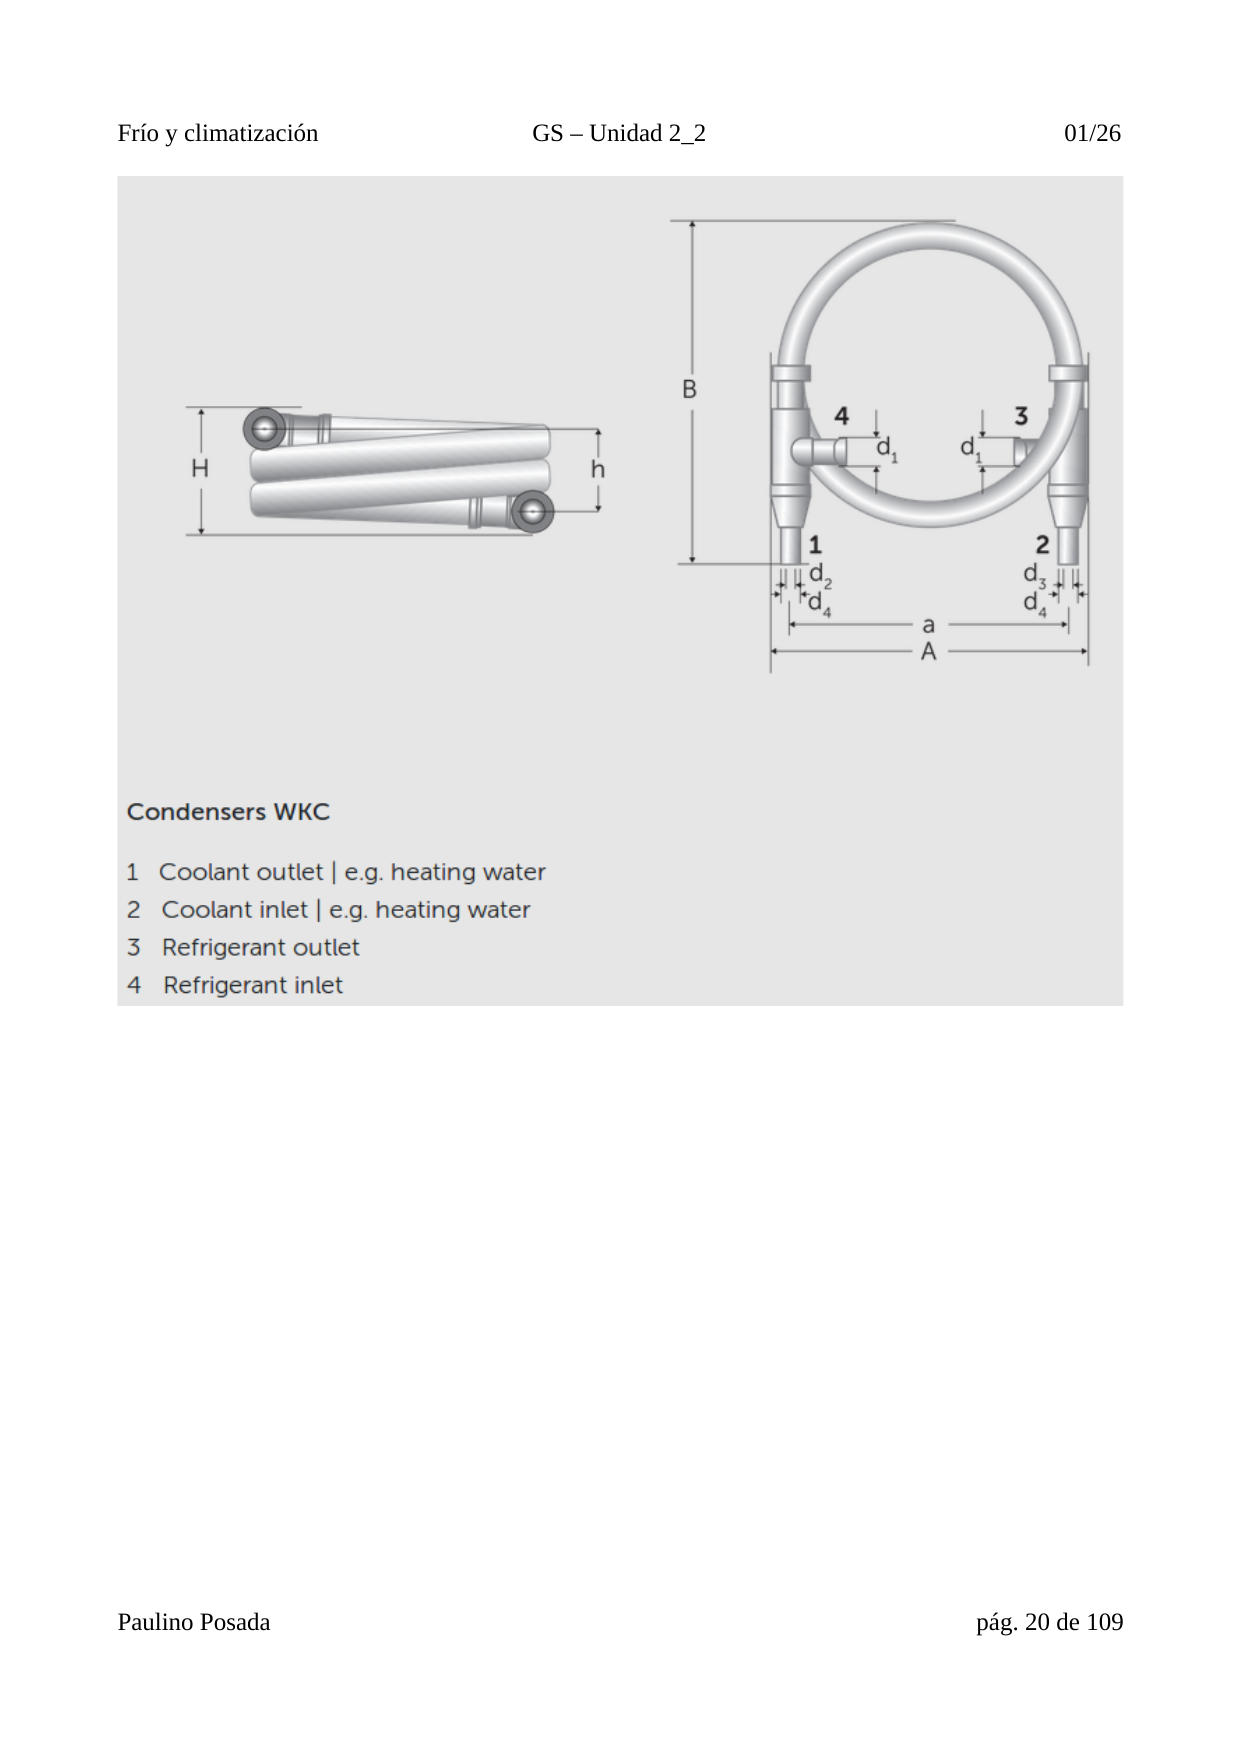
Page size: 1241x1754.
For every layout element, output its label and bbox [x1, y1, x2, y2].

picture [117, 176, 1124, 1006]
